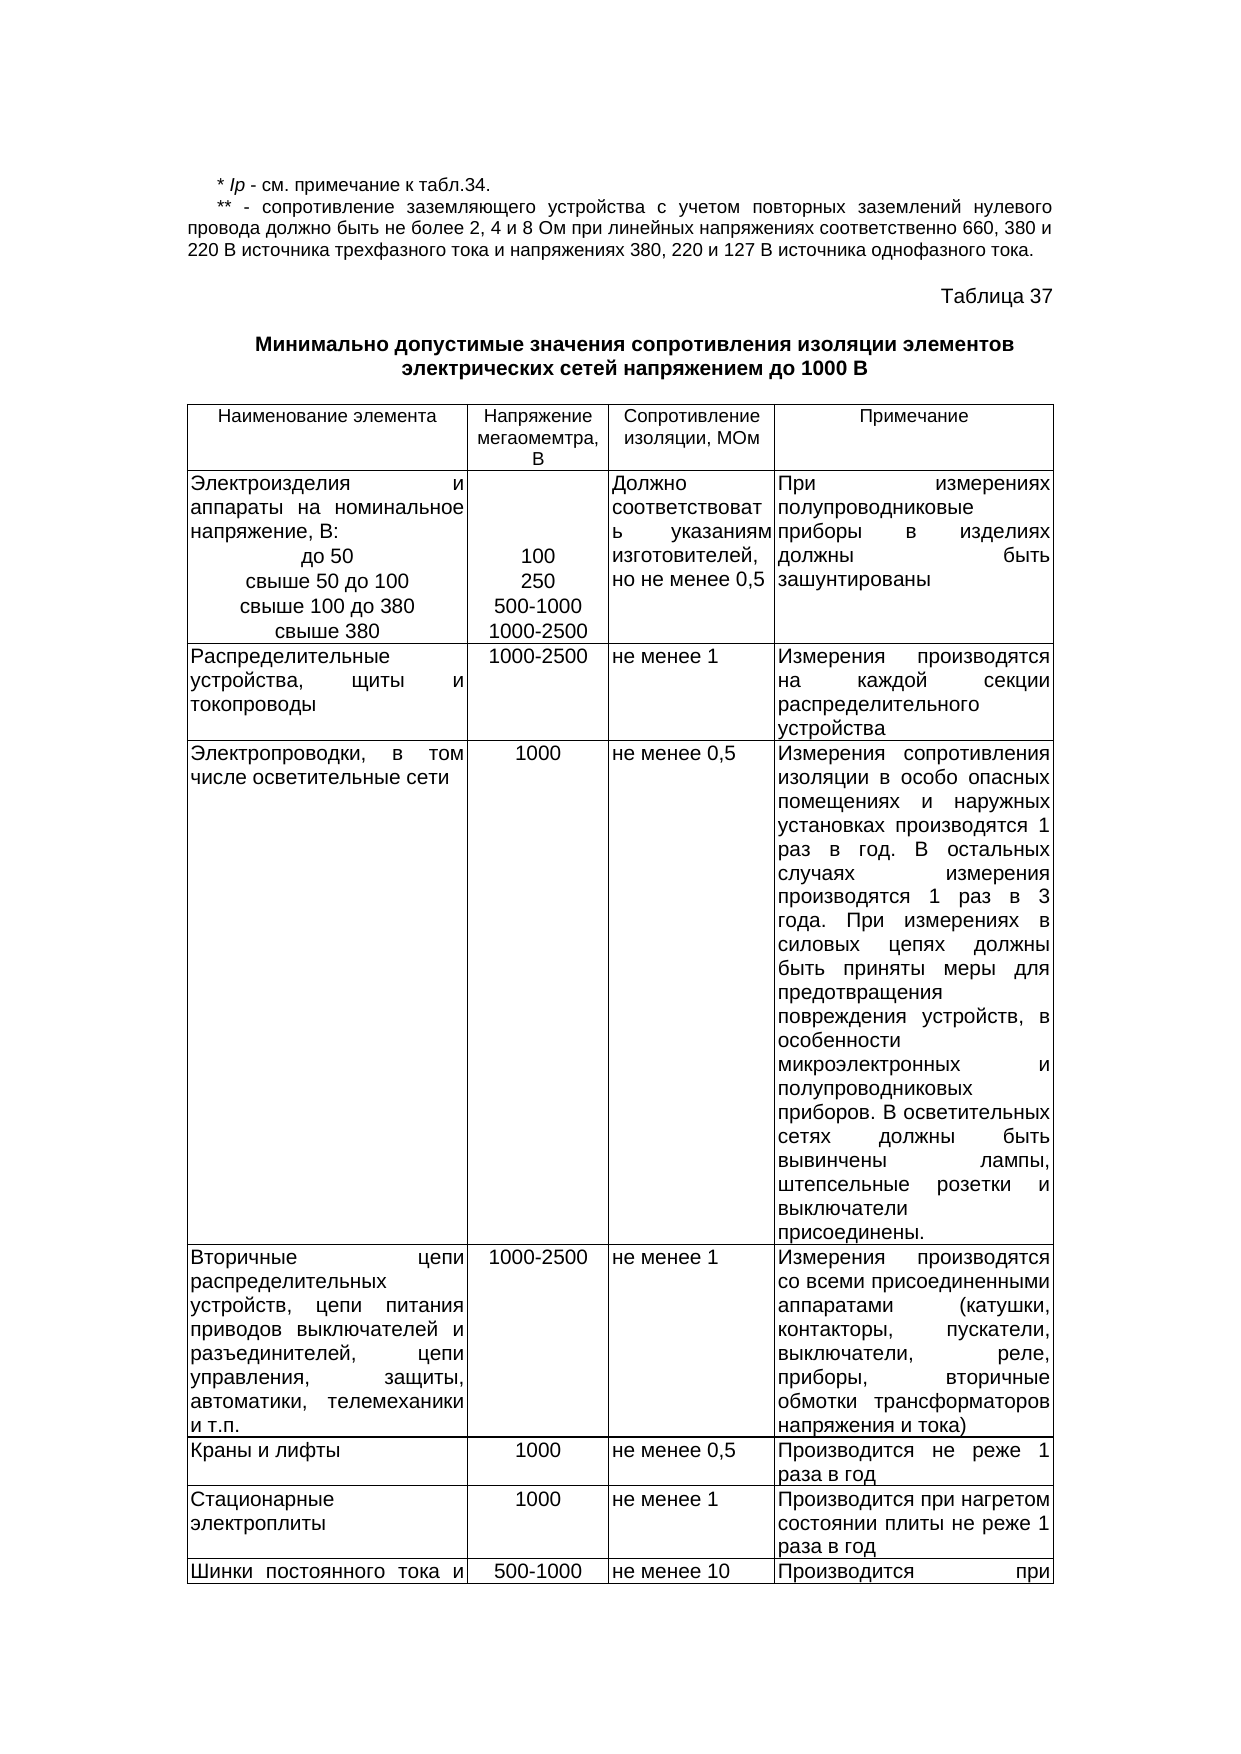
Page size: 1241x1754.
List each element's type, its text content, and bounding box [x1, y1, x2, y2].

table_cell Стационарные электроплиты [188, 1486, 467, 1558]
table_cell Краны и лифты [188, 1438, 467, 1485]
table_cell не менее 1 [609, 1245, 774, 1436]
table_cell не менее 1 [609, 1486, 774, 1558]
table_cell Электропроводки, в том числе осветительные сети [188, 741, 467, 1244]
text Минимально допустимые значения сопротивления изоляции элементов [187, 332, 1053, 356]
text электрических сетей напряжением до 1000 В [187, 356, 1053, 380]
table_cell 1000 [468, 1438, 608, 1485]
table_cell 100 [468, 543, 608, 568]
table_header Напряжение мегаомемтра, В [468, 405, 608, 470]
table_cell не менее 0,5 [609, 741, 774, 1244]
table_header Сопротивление изоляции, МОм [609, 405, 774, 470]
table_cell 500-1000 [468, 1559, 608, 1583]
table_cell свыше 100 до 380 [188, 593, 467, 618]
table_cell не менее 0,5 [609, 1438, 774, 1485]
table_cell свыше 50 до 100 [188, 568, 467, 593]
table_cell 500-1000 [468, 593, 608, 618]
table_cell Измерения сопротивления изоляции в особо опасных помещениях и наружных установках производятся 1 раз в год. В остальных случаях измерения производятся 1 раз в 3 года. При измерениях в силовых цепях должны быть приняты меры для предотвращения повреждения устройств, в особенности микроэлектронных и полупроводниковых приборов. В осветительных сетях должны быть вывинчены лампы, штепсельные розетки и выключатели присоединены. [775, 741, 1053, 1244]
table_cell 1000-2500 [468, 644, 608, 739]
table_cell свыше 380 [188, 618, 467, 643]
table_cell 1000-2500 [468, 1245, 608, 1436]
table_cell При измерениях полупроводниковые приборы в изделиях должны быть зашунтированы [775, 471, 1053, 643]
table_cell не менее 1 [609, 644, 774, 739]
text Таблица 37 [187, 284, 1053, 308]
table_cell Измерения производятся на каждой секции распределительного устройства [775, 644, 1053, 739]
table_cell Распределительные устройства, щиты и токопроводы [188, 644, 467, 739]
table_cell [468, 471, 608, 543]
table_cell Электроизделия и аппараты на номинальное напряжение, В: [188, 471, 467, 543]
table_cell 250 [468, 568, 608, 593]
table_cell Производится при [775, 1559, 1053, 1583]
table_cell 1000 [468, 1486, 608, 1558]
table_cell Шинки постоянного тока и [188, 1559, 467, 1583]
text * Ip - см. примечание к табл.34. [187, 174, 1053, 196]
table_cell 1000 [468, 741, 608, 1244]
table_header Наименование элемента [188, 405, 467, 470]
table_cell Вторичные цепи распределительных устройств, цепи питания приводов выключателей и разъединителей, цепи управления, защиты, автоматики, телемеханики и т.п. [188, 1245, 467, 1436]
text ** - сопротивление заземляющего устройства с учетом повторных заземлений нулевого провода должно быть не более 2, 4 и 8 Ом при линейных напряжениях соответственно 660, 380 и 220 В источника трехфазного тока и напряжениях 380, 220 и 127 В источника однофазного тока. [187, 196, 1053, 260]
table_header Примечание [775, 405, 1053, 470]
table_cell Должно соответствовать указаниям изготовителей, но не менее 0,5 [609, 471, 774, 643]
table_cell Производится не реже 1 раза в год [775, 1438, 1053, 1485]
table_cell Производится при нагретом состоянии плиты не реже 1 раза в год [775, 1486, 1053, 1558]
table_cell 1000-2500 [468, 618, 608, 643]
table_cell не менее 10 [609, 1559, 774, 1583]
table_cell Измерения производятся со всеми присоединенными аппаратами (катушки, контакторы, пускатели, выключатели, реле, приборы, вторичные обмотки трансформаторов напряжения и тока) [775, 1245, 1053, 1436]
table_cell до 50 [188, 543, 467, 568]
